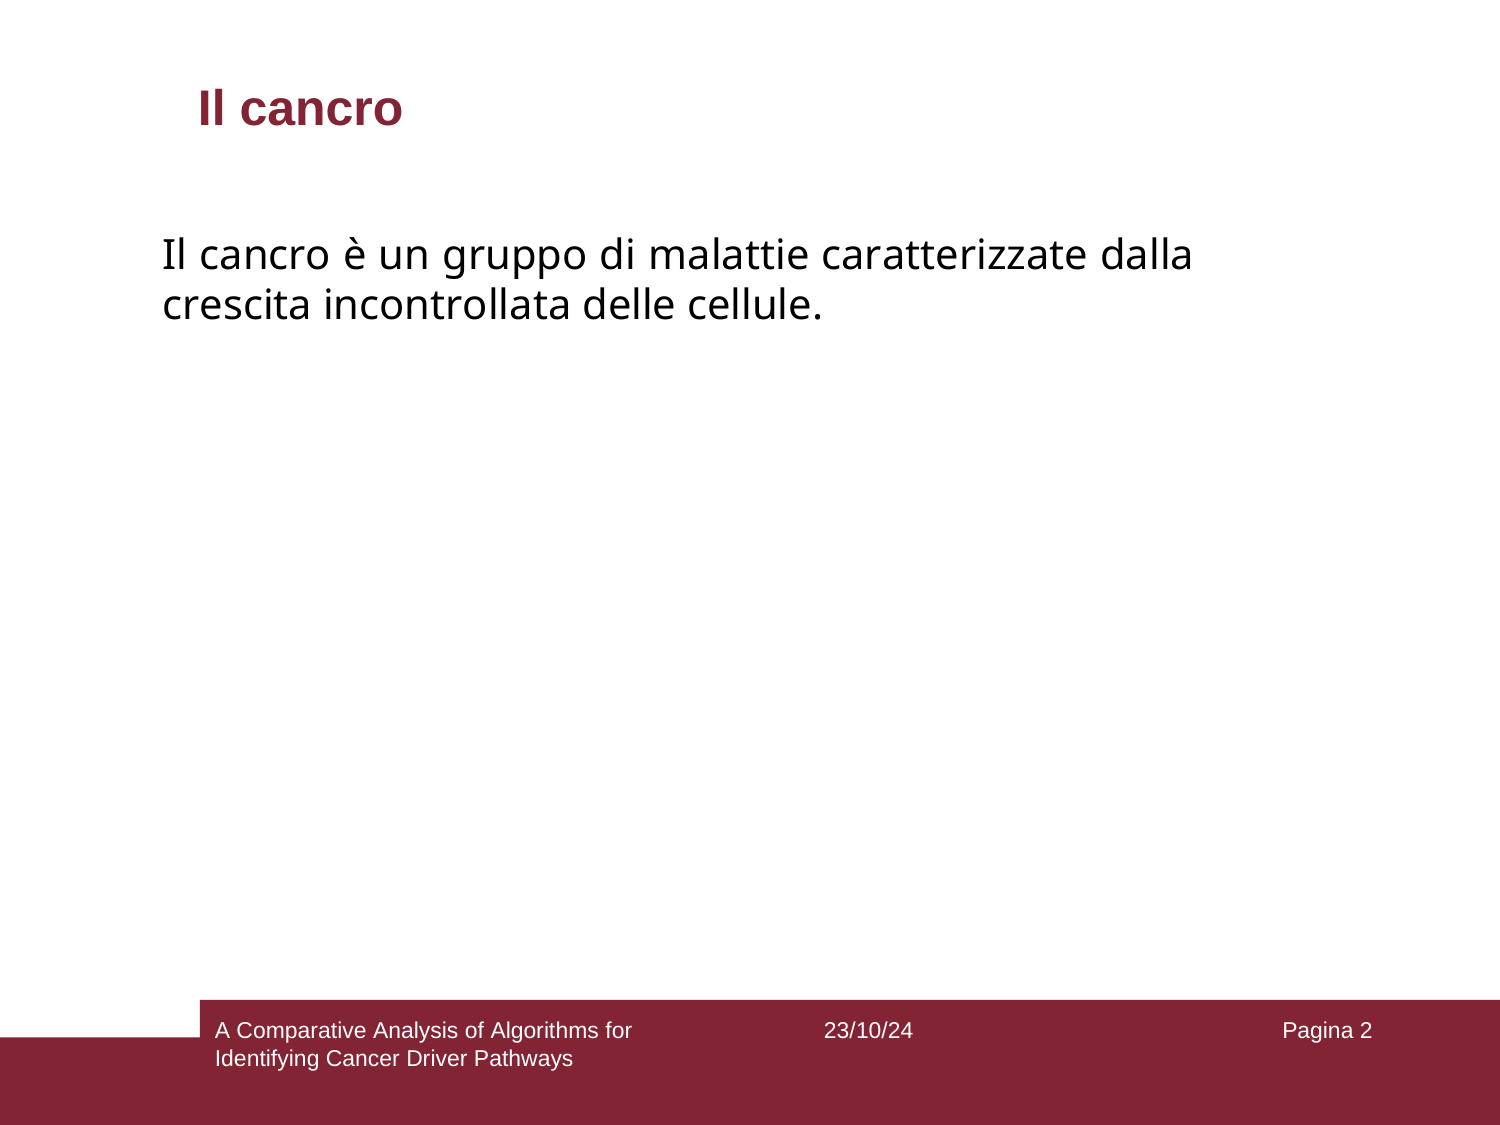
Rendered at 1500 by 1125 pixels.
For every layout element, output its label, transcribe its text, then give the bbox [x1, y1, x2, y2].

title Il cancro [183, 67, 1400, 150]
text_box A Comparative Analysis of Algorithms for Identifying Cancer Driver Pathways [199, 1008, 676, 1084]
text_box Il cancro è un gruppo di malattie caratterizzate dalla crescita incontrollata delle cellule. [147, 220, 1359, 336]
text_box 23/10/24 [712, 1008, 1026, 1084]
text_box Pagina <number> [1074, 1008, 1388, 1084]
